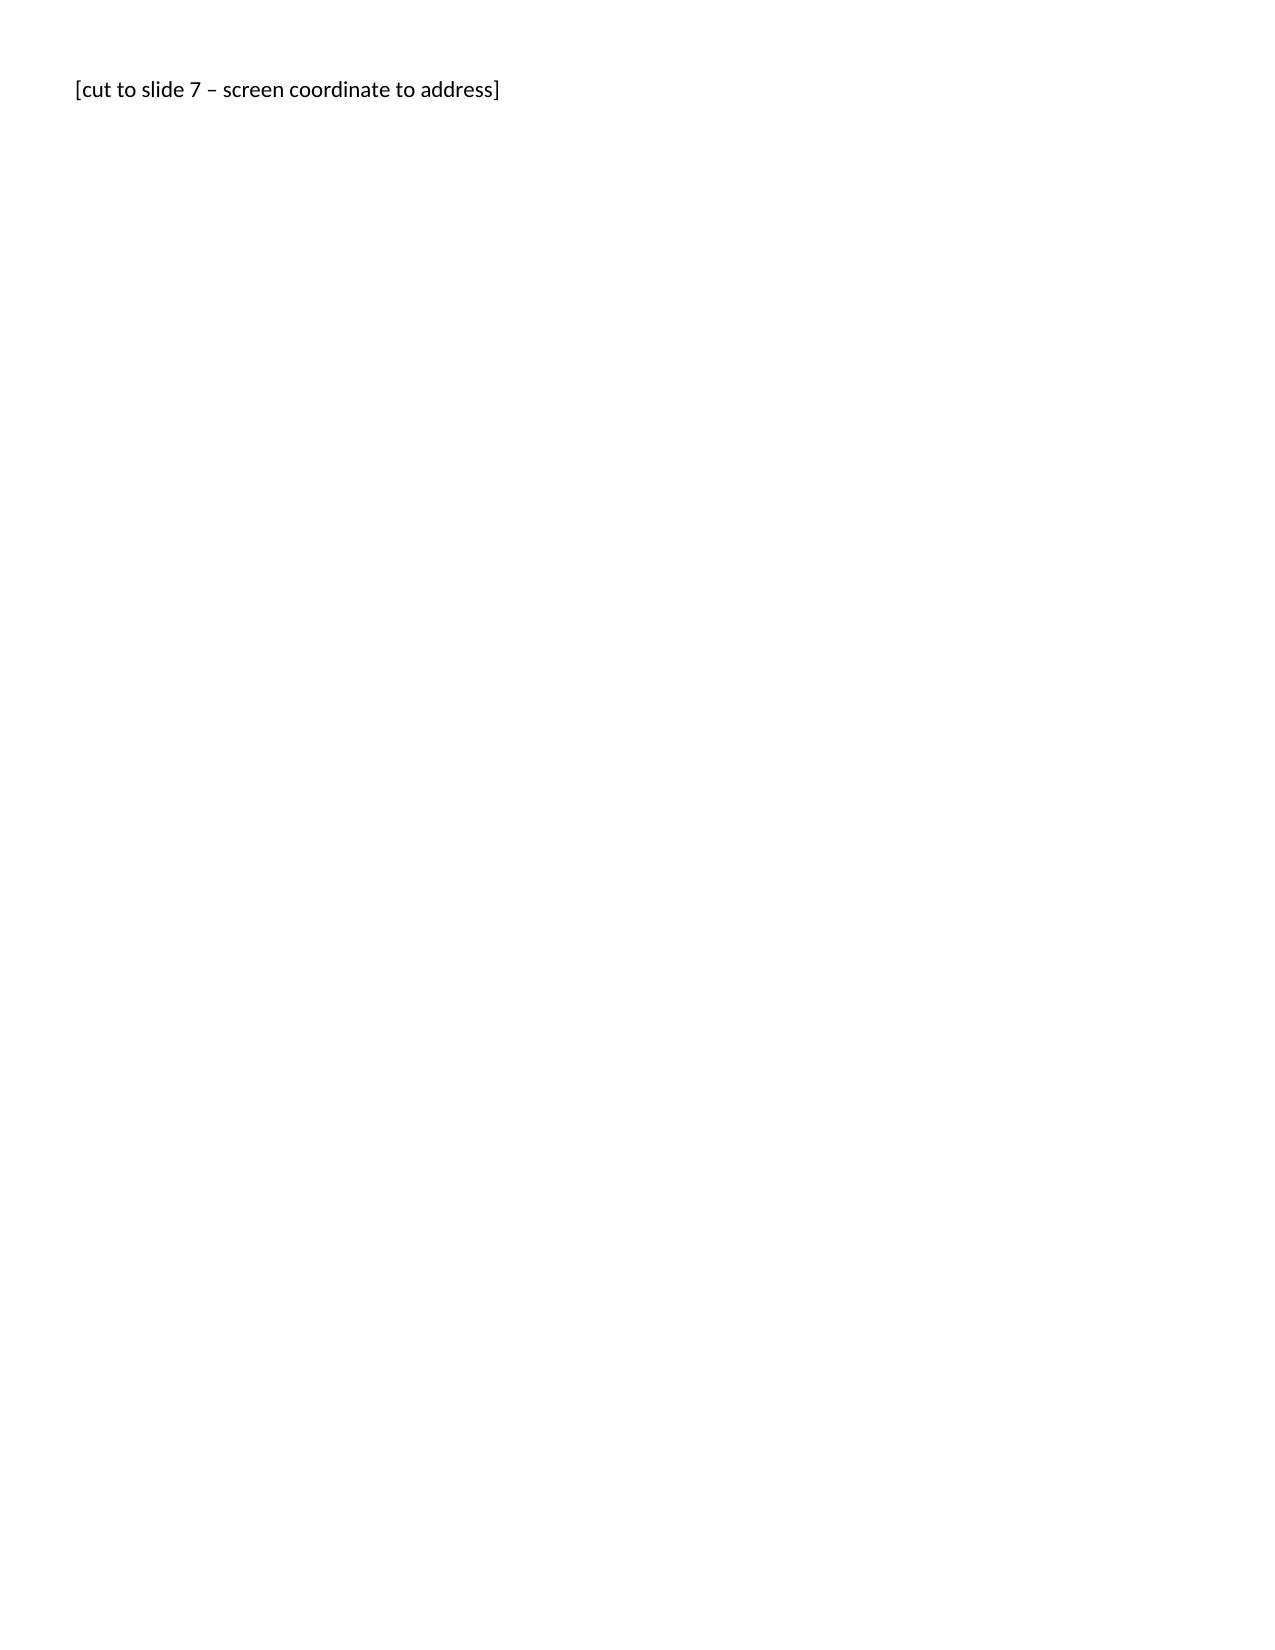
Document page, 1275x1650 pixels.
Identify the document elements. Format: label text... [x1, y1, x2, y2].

text [cut to slide 7 – screen coordinate to address] [75, 75, 1200, 103]
